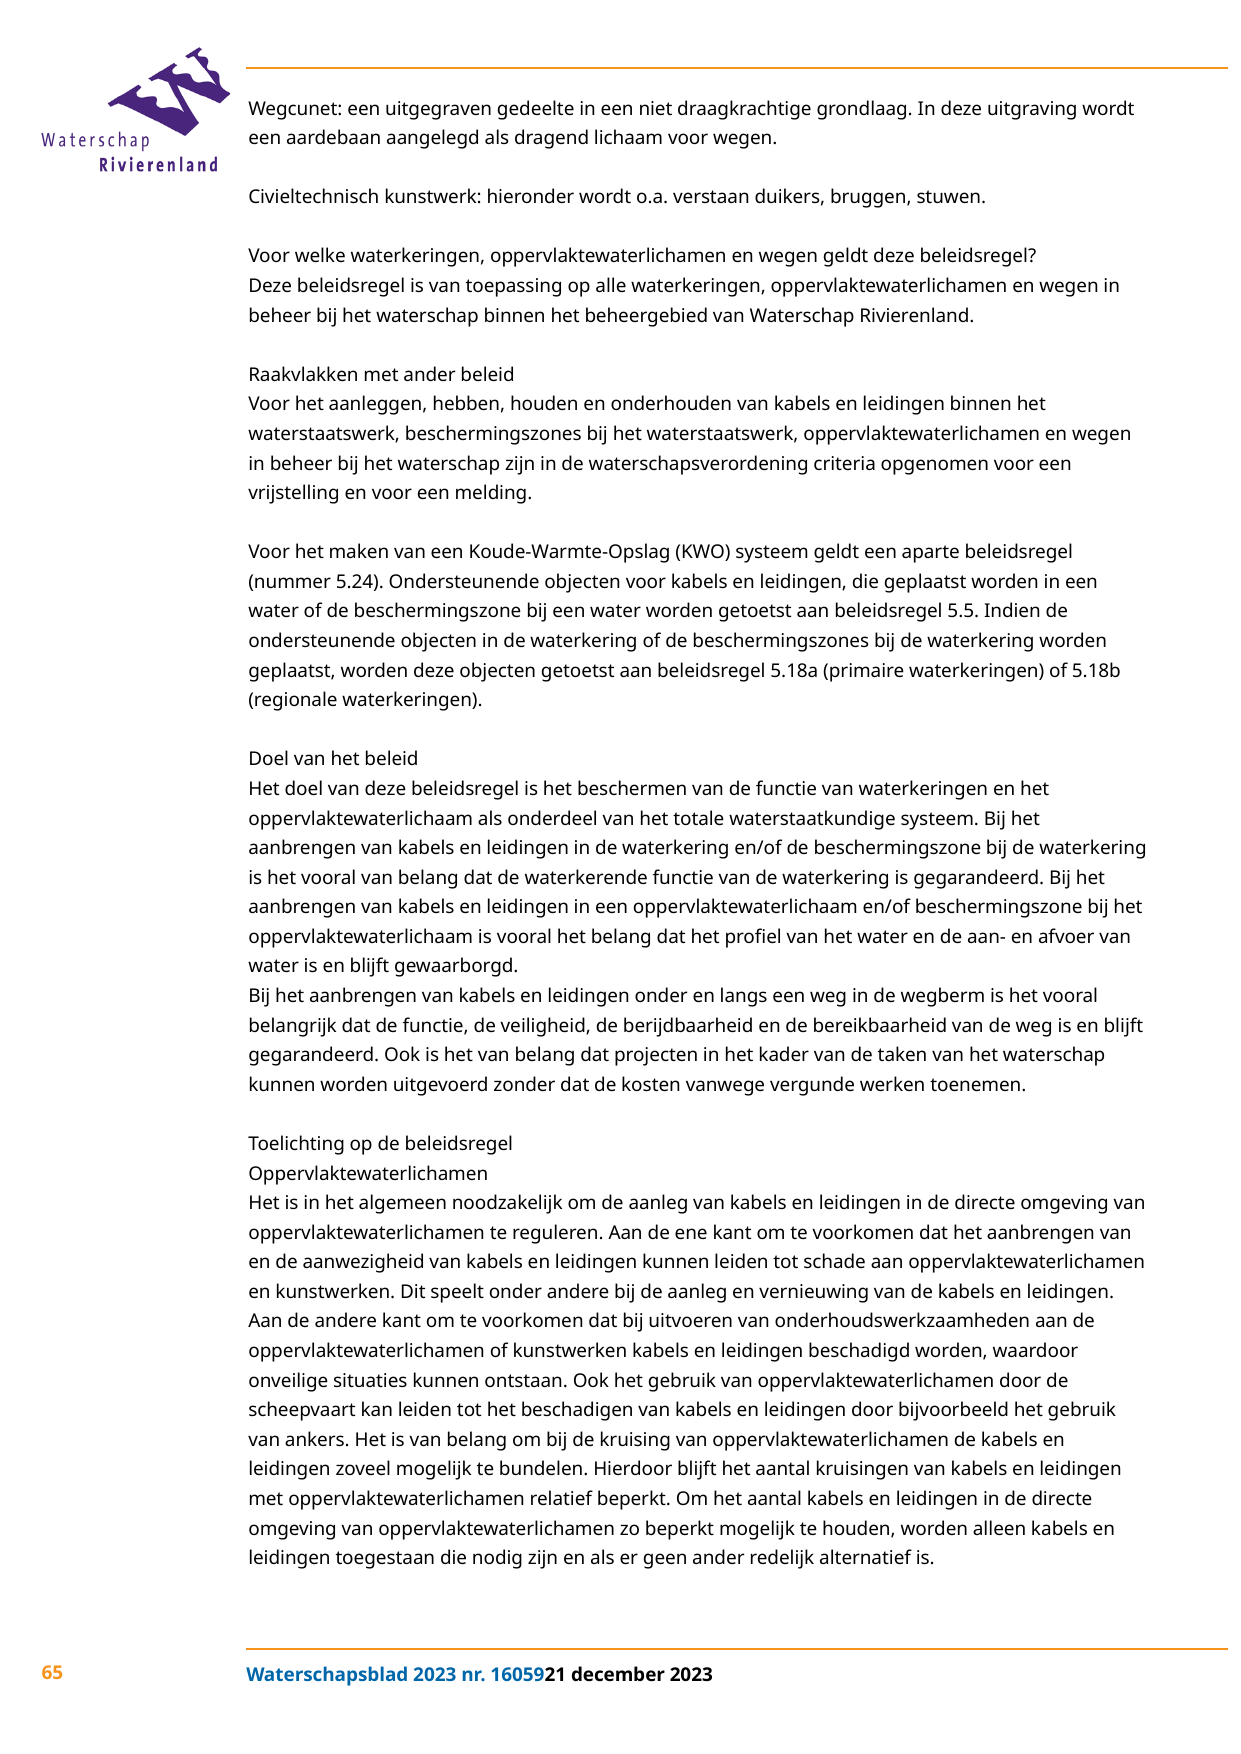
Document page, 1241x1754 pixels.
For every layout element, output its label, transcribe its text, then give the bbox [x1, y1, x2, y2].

text Oppervlaktewaterlichamen [248, 1160, 1152, 1186]
text Voor welke waterkeringen, oppervlaktewaterlichamen en wegen geldt deze beleidsregel? [248, 243, 1152, 268]
text Bij het aanbrengen van kabels en leidingen onder en langs een weg in de wegberm is het vooral belangrijk dat de functie, de veiligheid, de berijdbaarheid en de bereikbaarheid van de weg is en blijft gegarandeerd. Ook is het van belang dat projecten in het kader van de taken van het waterschap kunnen worden uitgevoerd zonder dat de kosten vanwege vergunde werken toenemen. [248, 982, 1152, 1097]
text Het is in het algemeen noodzakelijk om de aanleg van kabels en leidingen in de directe omgeving van oppervlaktewaterlichamen te reguleren. Aan de ene kant om te voorkomen dat het aanbrengen van en de aanwezigheid van kabels en leidingen kunnen leiden tot schade aan oppervlaktewaterlichamen en kunstwerken. Dit speelt onder andere bij de aanleg en vernieuwing van de kabels en leidingen. Aan de andere kant om te voorkomen dat bij uitvoeren van onderhoudswerkzaamheden aan de oppervlaktewaterlichamen of kunstwerken kabels en leidingen beschadigd worden, waardoor onveilige situaties kunnen ontstaan. Ook het gebruik van oppervlaktewaterlichamen door de scheepvaart kan leiden tot het beschadigen van kabels en leidingen door bijvoorbeeld het gebruik van ankers. Het is van belang om bij de kruising van oppervlaktewaterlichamen de kabels en leidingen zoveel mogelijk te bundelen. Hierdoor blijft het aantal kruisingen van kabels en leidingen met oppervlaktewaterlichamen relatief beperkt. Om het aantal kabels en leidingen in de directe omgeving van oppervlaktewaterlichamen zo beperkt mogelijk te houden, worden alleen kabels en leidingen toegestaan die nodig zijn en als er geen ander redelijk alternatief is. [248, 1189, 1152, 1570]
text Voor het aanleggen, hebben, houden en onderhouden van kabels en leidingen binnen het waterstaatswerk, beschermingszones bij het waterstaatswerk, oppervlaktewaterlichamen en wegen in beheer bij het waterschap zijn in de waterschapsverordening criteria opgenomen voor een vrijstelling en voor een melding. [248, 391, 1152, 505]
text Civieltechnisch kunstwerk: hieronder wordt o.a. verstaan duikers, bruggen, stuwen. [248, 183, 1152, 209]
text Toelichting op de beleidsregel [248, 1130, 1152, 1156]
text Raakvlakken met ander beleid [248, 361, 1152, 387]
text Doel van het beleid [248, 746, 1152, 771]
text Deze beleidsregel is van toepassing op alle waterkeringen, oppervlaktewaterlichamen en wegen in beheer bij het waterschap binnen het beheergebied van Waterschap Rivierenland. [248, 272, 1152, 328]
picture [41, 47, 231, 172]
text Wegcunet: een uitgegraven gedeelte in een niet draagkrachtige grondlaag. In deze uitgraving wordt een aardebaan aangelegd als dragend lichaam voor wegen. [248, 95, 1152, 150]
text Het doel van deze beleidsregel is het beschermen van de functie van waterkeringen en het oppervlaktewaterlichaam als onderdeel van het totale waterstaatkundige systeem. Bij het aanbrengen van kabels en leidingen in de waterkering en/of de beschermingszone bij de waterkering is het vooral van belang dat de waterkerende functie van de waterkering is gegarandeerd. Bij het aanbrengen van kabels en leidingen in een oppervlaktewaterlichaam en/of beschermingszone bij het oppervlaktewaterlichaam is vooral het belang dat het profiel van het water en de aan- en afvoer van water is en blijft gewaarborgd. [248, 775, 1152, 978]
text Voor het maken van een Koude-Warmte-Opslag (KWO) systeem geldt een aparte beleidsregel (nummer 5.24). Ondersteunende objecten voor kabels en leidingen, die geplaatst worden in een water of de beschermingszone bij een water worden getoetst aan beleidsregel 5.5. Indien de ondersteunende objecten in de waterkering of de beschermingszones bij de waterkering worden geplaatst, worden deze objecten getoetst aan beleidsregel 5.18a (primaire waterkeringen) of 5.18b (regionale waterkeringen). [248, 538, 1152, 712]
